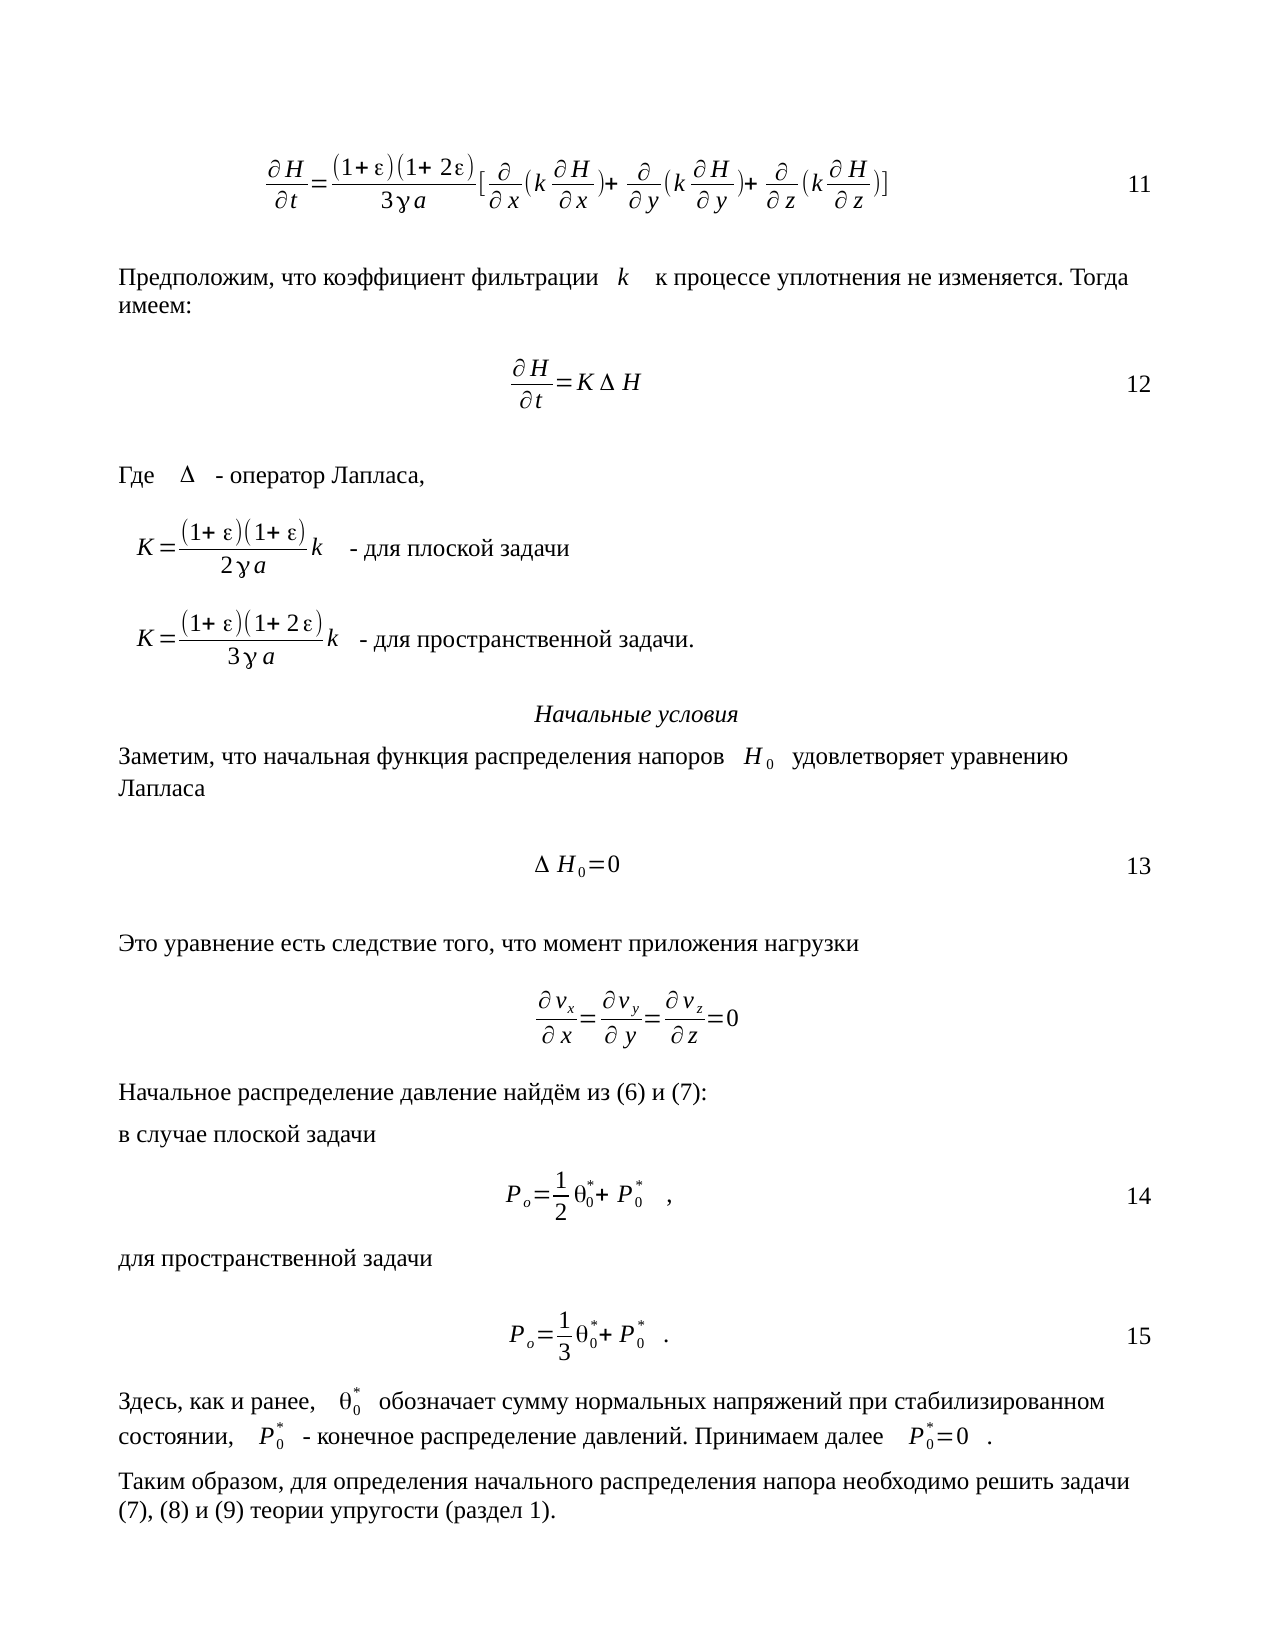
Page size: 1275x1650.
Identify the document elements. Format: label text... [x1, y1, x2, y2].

text Таким образом, для определения начального распределения напора необходимо решить задачи (7), (8) и (9) теории упругости (раздел 1). [118, 1466, 1157, 1523]
table_header [118, 843, 1041, 900]
table_header 12 [1041, 348, 1157, 431]
table_header , [118, 1160, 1041, 1243]
text Предположим, что коэффициент фильтрации к процессе уплотнения не изменяется. Тогда имеем: [118, 262, 1157, 319]
table_header 13 [1041, 843, 1157, 900]
text Начальные условия [118, 699, 1157, 728]
text Заметим, что начальная функция распределения напоровудовлетворяет уравнению Лапласа [118, 741, 1157, 802]
text Это уравнение есть следствие того, что момент приложения нагрузки [118, 928, 1157, 957]
text для пространственной задачи [118, 1243, 1157, 1272]
text - для плоской задачи [118, 517, 1157, 580]
text в случае плоской задачи [118, 1119, 1157, 1147]
text Начальное распределение давление найдём из (6) и (7): [118, 1077, 1157, 1106]
text Здесь, как и ранее, обозначает сумму нормальных напряжений при стабилизированном состоянии, - конечное распределение давлений. Принимаем далее . [118, 1383, 1157, 1453]
table_header [118, 147, 1041, 233]
table_header 14 [1041, 1160, 1157, 1243]
table_header 15 [1041, 1301, 1157, 1383]
table_header . [118, 1301, 1041, 1383]
text - для пространственной задачи. [118, 608, 1157, 671]
table_header 11 [1041, 147, 1157, 233]
text Где - оператор Лапласа, [118, 460, 1157, 489]
table_header [118, 348, 1041, 431]
